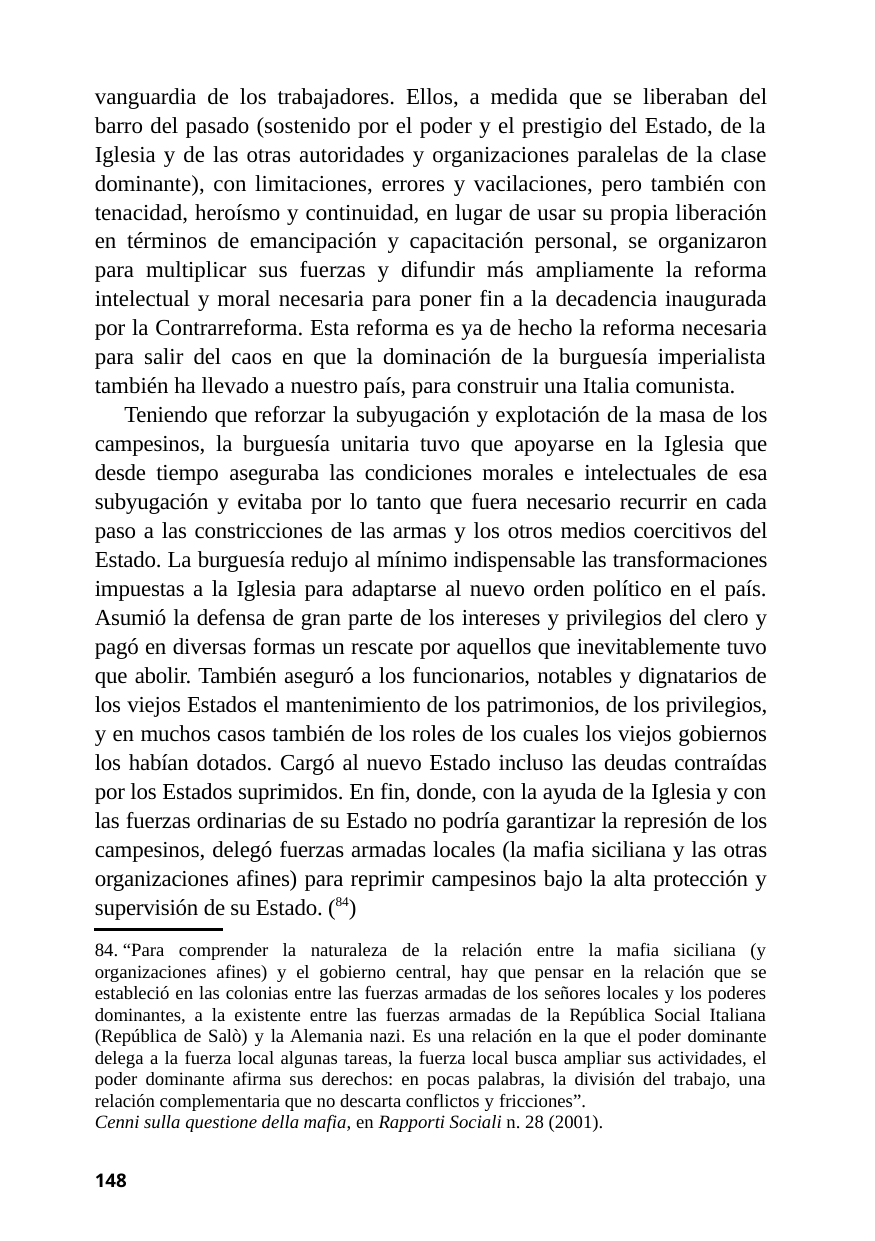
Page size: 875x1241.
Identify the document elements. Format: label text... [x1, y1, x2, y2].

text vanguardia de los trabajadores. Ellos, a medida que se liberaban del barro del pasado (sostenido por el poder y el prestigio del Estado, de la Iglesia y de las otras autoridades y organizaciones paralelas de la clase dominante), con limitaciones, errores y vacilaciones, pero también con tenacidad, heroísmo y continuidad, en lugar de usar su propia liberación en términos de emancipación y capacitación personal, se organizaron para multiplicar sus fuerzas y difundir más ampliamente la reforma intelectual y moral necesaria para poner fin a la decadencia inaugurada por la Contrarreforma. Esta reforma es ya de hecho la reforma necesaria para salir del caos en que la dominación de la burguesía imperialista también ha llevado a nuestro país, para construir una Italia comunista. [94, 83, 768, 399]
text Cenni sulla questione della mafia, en Rapporti Sociali n. 28 (2001). [94, 1111, 768, 1133]
text “Para comprender la naturaleza de la relación entre la mafia siciliana (y organizaciones afines) y el gobierno central, hay que pensar en la relación que se estableció en las colonias entre las fuerzas armadas de los señores locales y los poderes dominantes, a la existente entre las fuerzas armadas de la República Social Italiana (República de Salò) y la Alemania nazi. Es una relación en la que el poder dominante delega a la fuerza local algunas tareas, la fuerza local busca ampliar sus actividades, el poder dominante afirma sus derechos: en pocas palabras, la división del trabajo, una relación complementaria que no descarta conflictos y fricciones”. [92, 936, 771, 1111]
text Teniendo que reforzar la subyugación y explotación de la masa de los campesinos, la burguesía unitaria tuvo que apoyarse en la Iglesia que desde tiempo aseguraba las condiciones morales e intelectuales de esa subyugación y evitaba por lo tanto que fuera necesario recurrir en cada paso a las constricciones de las armas y los otros medios coercitivos del Estado. La burguesía redujo al mínimo indispensable las transformaciones impuestas a la Iglesia para adaptarse al nuevo orden político en el país. Asumió la defensa de gran parte de los intereses y privilegios del clero y pagó en diversas formas un rescate por aquellos que inevitablemente tuvo que abolir. También aseguró a los funcionarios, notables y dignatarios de los viejos Estados el mantenimiento de los patrimonios, de los privilegios, y en muchos casos también de los roles de los cuales los viejos gobiernos los habían dotados. Cargó al nuevo Estado incluso las deudas contraídas por los Estados suprimidos. En fin, donde, con la ayuda de la Iglesia y con las fuerzas ordinarias de su Estado no podría garantizar la represión de los campesinos, delegó fuerzas armadas locales (la mafia siciliana y las otras organizaciones afines) para reprimir campesinos bajo la alta protección y supervisión de su Estado. () [94, 401, 768, 920]
